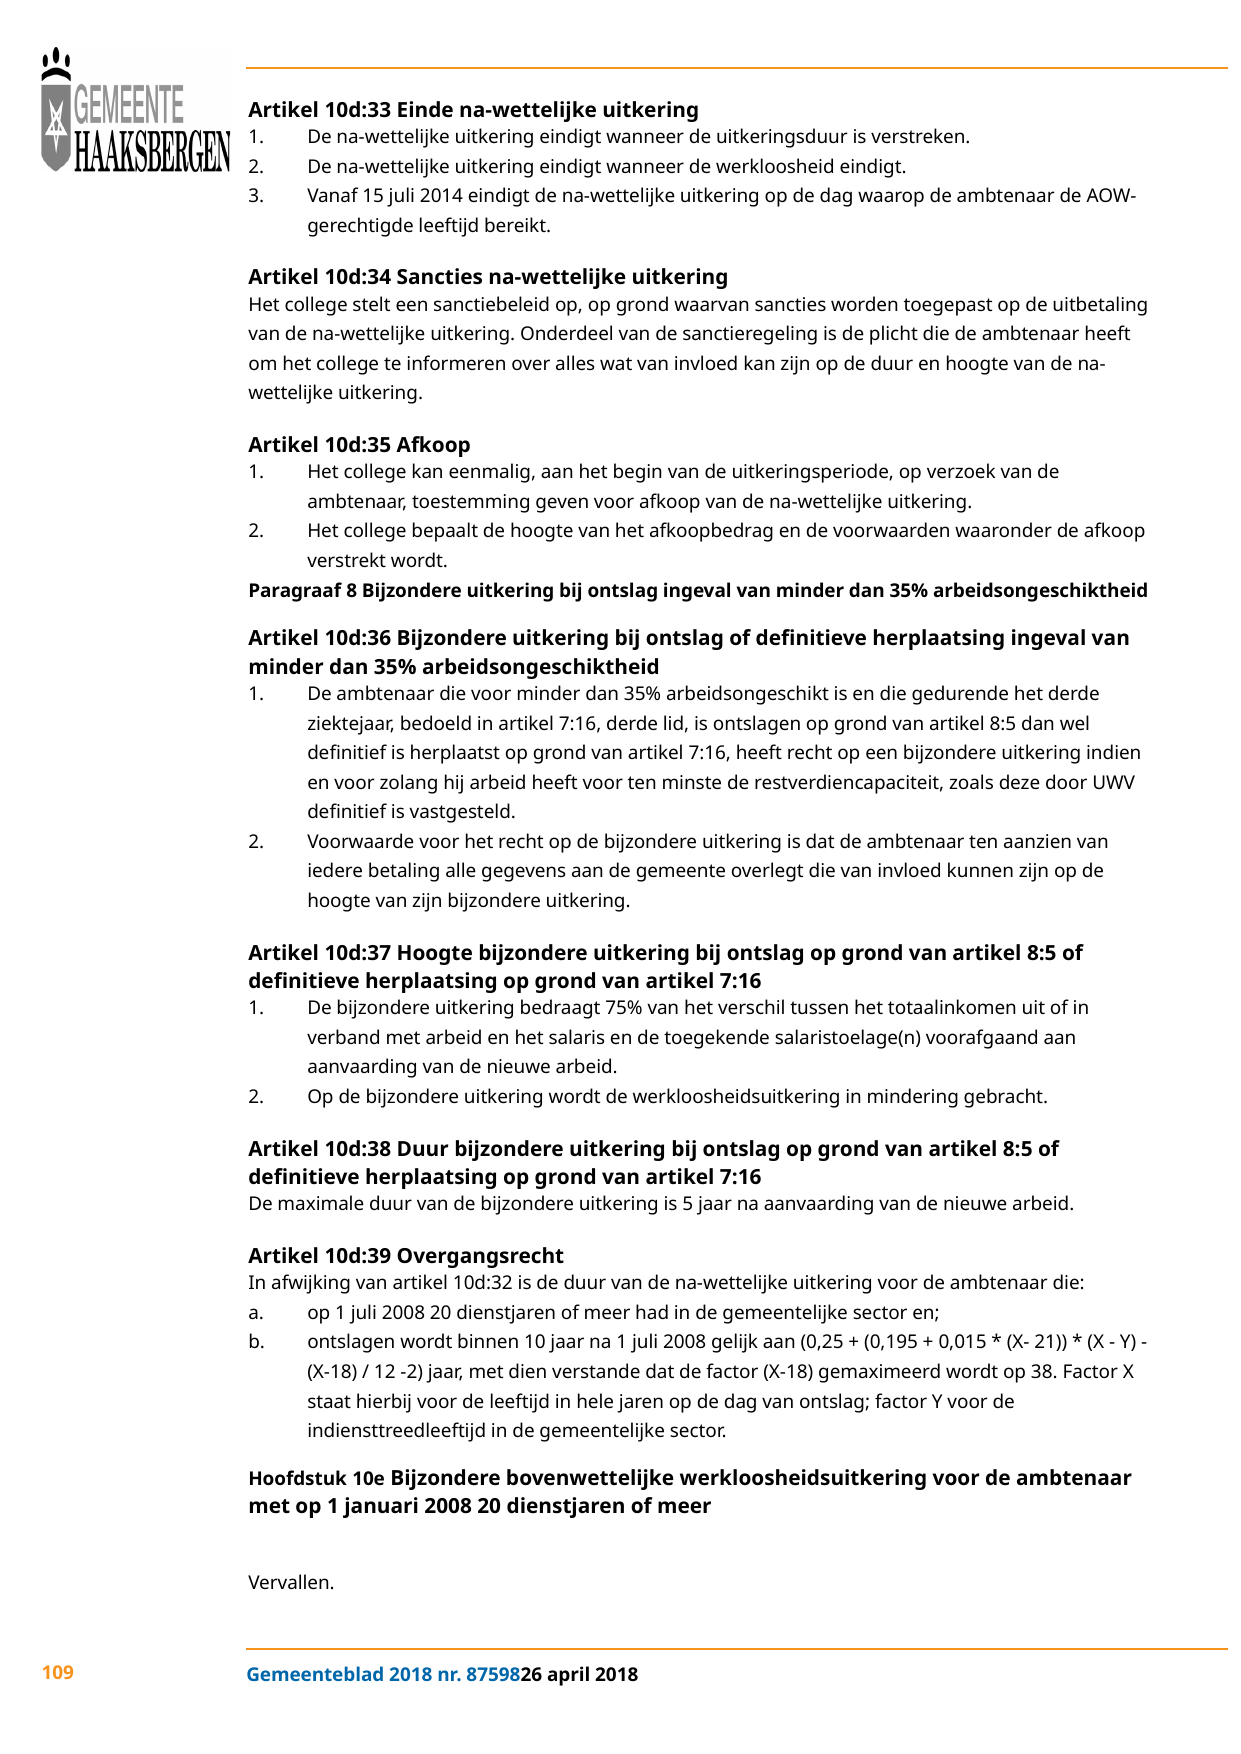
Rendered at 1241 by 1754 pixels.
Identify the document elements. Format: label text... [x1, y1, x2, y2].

list Het college bepaalt de hoogte van het afkoopbedrag en de voorwaarden waaronder de afkoop verstrekt wordt. [248, 518, 1152, 573]
text Artikel 10d:36 Bijzondere uitkering bij ontslag of definitieve herplaatsing ingeval van minder dan 35% arbeidsongeschiktheid [248, 623, 1152, 680]
text Artikel 10d:37 Hoogte bijzondere uitkering bij ontslag op grond van artikel 8:5 of definitieve herplaatsing op grond van artikel 7:16 [248, 938, 1152, 994]
list Het college kan eenmalig, aan het begin van de uitkeringsperiode, op verzoek van de ambtenaar, toestemming geven voor afkoop van de na-wettelijke uitkering. [248, 458, 1152, 514]
text Artikel 10d:35 Afkoop [248, 430, 1152, 458]
text Artikel 10d:34 Sancties na-wettelijke uitkering [248, 262, 1152, 291]
list De na-wettelijke uitkering eindigt wanneer de werkloosheid eindigt. [248, 153, 1152, 178]
picture [41, 47, 231, 172]
text Vervallen. [248, 1569, 1152, 1595]
list De ambtenaar die voor minder dan 35% arbeidsongeschikt is en die gedurende het derde ziektejaar, bedoeld in artikel 7:16, derde lid, is ontslagen op grond van artikel 8:5 dan wel definitief is herplaatst op grond van artikel 7:16, heeft recht op een bijzondere uitkering indien en voor zolang hij arbeid heeft voor ten minste de restverdiencapaciteit, zoals deze door UWV definitief is vastgesteld. [248, 680, 1152, 824]
list Op de bijzondere uitkering wordt de werkloosheidsuitkering in mindering gebracht. [248, 1083, 1152, 1109]
text Artikel 10d:33 Einde na-wettelijke uitkering [248, 95, 1152, 123]
text Paragraaf 8 Bijzondere uitkering bij ontslag ingeval van minder dan 35% arbeidsongeschiktheid [248, 577, 1152, 602]
list Vanaf 15 juli 2014 eindigt de na-wettelijke uitkering op de dag waarop de ambtenaar de AOW-gerechtigde leeftijd bereikt. [248, 182, 1152, 238]
list De na-wettelijke uitkering eindigt wanneer de uitkeringsduur is verstreken. [248, 123, 1152, 149]
list De bijzondere uitkering bedraagt 75% van het verschil tussen het totaalinkomen uit of in verband met arbeid en het salaris en de toegekende salaristoelage(n) voorafgaand aan aanvaarding van de nieuwe arbeid. [248, 994, 1152, 1079]
text De maximale duur van de bijzondere uitkering is 5 jaar na aanvaarding van de nieuwe arbeid. [248, 1191, 1152, 1216]
text In afwijking van artikel 10d:32 is de duur van de na-wettelijke uitkering voor de ambtenaar die: [248, 1269, 1152, 1295]
list ontslagen wordt binnen 10 jaar na 1 juli 2008 gelijk aan (0,25 + (0,195 + 0,015 * (X- 21)) * (X - Y) - (X-18) / 12 -2) jaar, met dien verstande dat de factor (X-18) gemaximeerd wordt op 38. Factor X staat hierbij voor de leeftijd in hele jaren op de dag van ontslag; factor Y voor de indiensttreedleeftijd in de gemeentelijke sector. [248, 1329, 1152, 1443]
text Hoofdstuk 10e Bijzondere bovenwettelijke werkloosheidsuitkering voor de ambtenaar met op 1 januari 2008 20 dienstjaren of meer [248, 1463, 1152, 1520]
text Het college stelt een sanctiebeleid op, op grond waarvan sancties worden toegepast op de uitbetaling van de na-wettelijke uitkering. Onderdeel van de sanctieregeling is de plicht die de ambtenaar heeft om het college te informeren over alles wat van invloed kan zijn op de duur en hoogte van de na-wettelijke uitkering. [248, 291, 1152, 405]
list op 1 juli 2008 20 dienstjaren of meer had in de gemeentelijke sector en; [248, 1299, 1152, 1325]
list Voorwaarde voor het recht op de bijzondere uitkering is dat de ambtenaar ten aanzien van iedere betaling alle gegevens aan de gemeente overlegt die van invloed kunnen zijn op de hoogte van zijn bijzondere uitkering. [248, 828, 1152, 913]
text Artikel 10d:39 Overgangsrecht [248, 1241, 1152, 1269]
text Artikel 10d:38 Duur bijzondere uitkering bij ontslag op grond van artikel 8:5 of definitieve herplaatsing op grond van artikel 7:16 [248, 1134, 1152, 1191]
